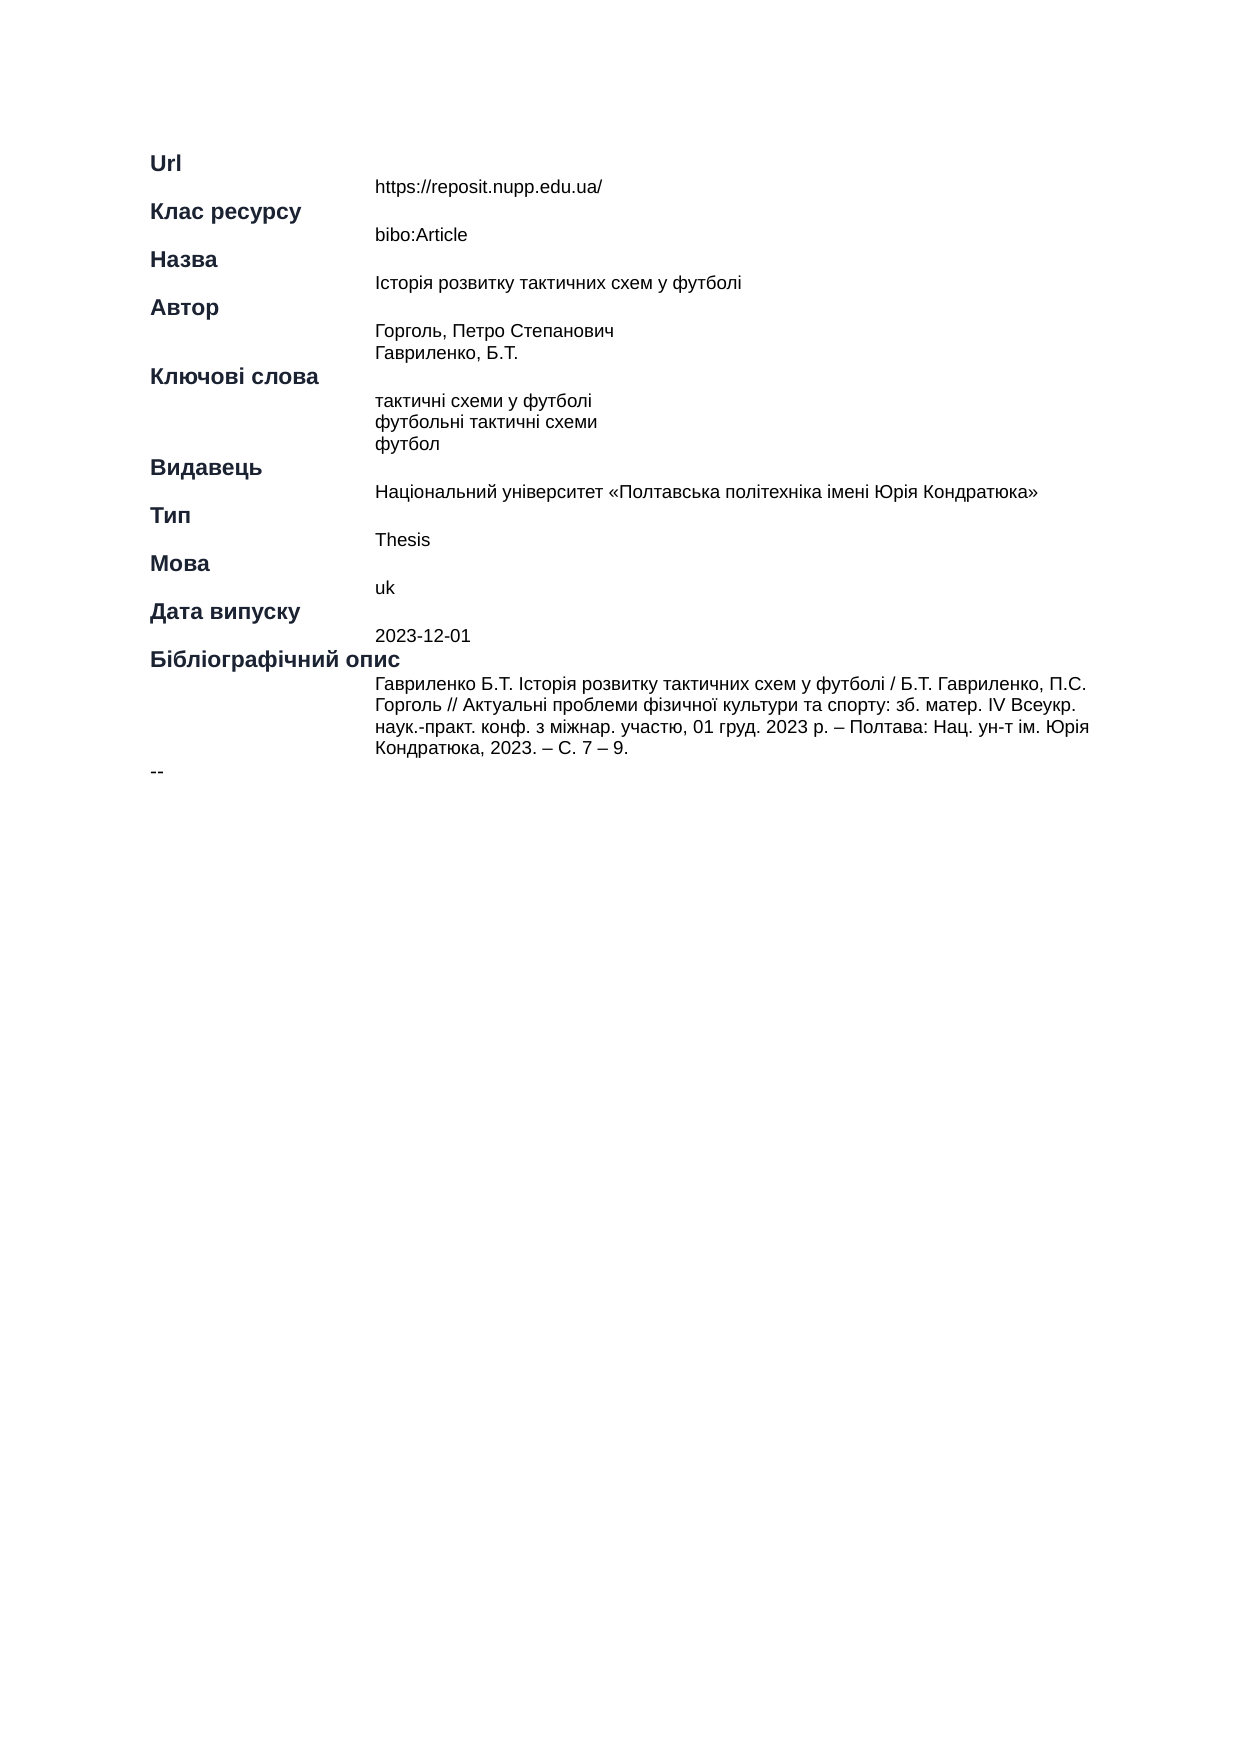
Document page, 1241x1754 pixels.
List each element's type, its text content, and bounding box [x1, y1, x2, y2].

text Thesis [375, 528, 1090, 550]
text Бібліографічний опис [150, 646, 1090, 672]
text Видавець [150, 454, 1090, 481]
text тактичні схеми у футболі [375, 389, 1090, 411]
text Url [150, 150, 1090, 176]
text Гавриленко Б.Т. Історія розвитку тактичних схем у футболі / Б.Т. Гавриленко, П.С. Горголь // Актуальні проблеми фізичної культури та спорту: зб. матер. ІV Всеукр. наук.-практ. конф. з міжнар. участю, 01 груд. 2023 р. – Полтава: Нац. ун-т ім. Юрія Кондратюка, 2023. – С. 7 – 9. [375, 672, 1090, 758]
text Назва [150, 246, 1090, 272]
text Горголь, Петро Степанович [375, 320, 1090, 342]
text Історія розвитку тактичних схем у футболі [375, 272, 1090, 294]
text Автор [150, 294, 1090, 320]
text футбол [375, 433, 1090, 454]
text Ключові слова [150, 363, 1090, 389]
text bibo:Article [375, 224, 1090, 246]
text uk [375, 576, 1090, 598]
text Дата випуску [150, 598, 1090, 624]
text Тип [150, 502, 1090, 528]
text 2023-12-01 [375, 624, 1090, 646]
text футбольні тактичні схеми [375, 411, 1090, 433]
text Клас ресурсу [150, 198, 1090, 224]
text Національний університет «Полтавська політехніка імені Юрія Кондратюка» [375, 481, 1090, 502]
text Мова [150, 550, 1090, 576]
text https://reposit.nupp.edu.ua/ [375, 176, 1090, 198]
text -- [150, 758, 1090, 782]
text Гавриленко, Б.Т. [375, 342, 1090, 363]
